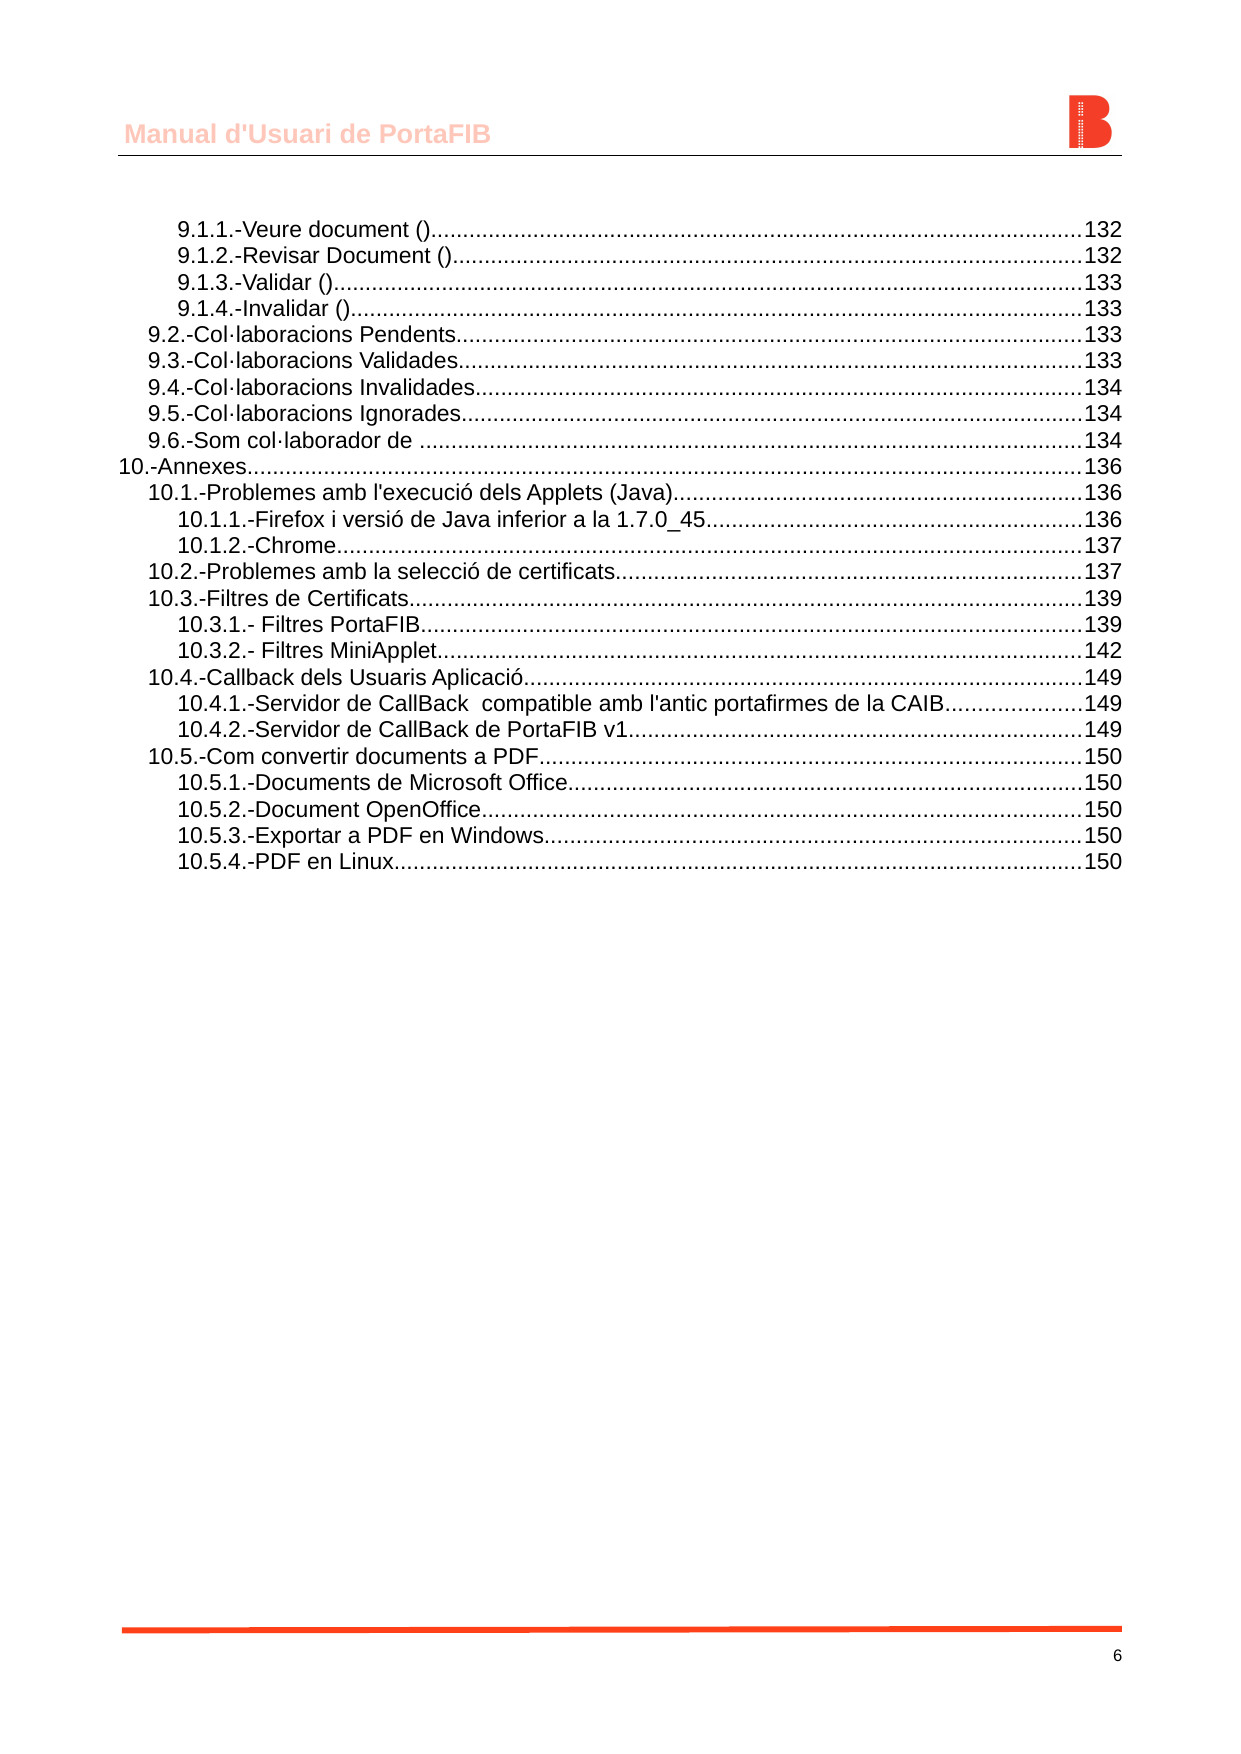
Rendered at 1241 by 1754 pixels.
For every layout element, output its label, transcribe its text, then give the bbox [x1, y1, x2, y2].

text 10.1.-Problemes amb l'execució dels Applets (Java) 136 [148, 479, 1122, 506]
text 10.1.1.-Firefox i versió de Java inferior a la 1.7.0_45 136 [177, 506, 1122, 532]
text 9.1.2.-Revisar Document () 132 [177, 242, 1122, 268]
text 10.3.2.- Filtres MiniApplet 142 [177, 637, 1122, 664]
text 10.1.2.-Chrome 137 [177, 532, 1122, 558]
picture [1063, 94, 1117, 150]
text 10.2.-Problemes amb la selecció de certificats 137 [148, 558, 1122, 585]
text 10.-Annexes 136 [118, 453, 1122, 479]
text 10.5.1.-Documents de Microsoft Office 150 [177, 769, 1122, 796]
text 9.1.1.-Veure document () 132 [177, 216, 1122, 242]
text 10.4.1.-Servidor de CallBack compatible amb l'antic portafirmes de la CAIB 149 [177, 690, 1122, 716]
text 10.5.2.-Document OpenOffice 150 [177, 796, 1122, 822]
text 9.6.-Som col·laborador de ... 134 [148, 427, 1122, 453]
text 10.3.1.- Filtres PortaFIB 139 [177, 611, 1122, 637]
text 9.1.4.-Invalidar () 133 [177, 295, 1122, 321]
text 9.3.-Col·laboracions Validades 133 [148, 347, 1122, 374]
text 10.4.2.-Servidor de CallBack de PortaFIB v1 149 [177, 716, 1122, 743]
text 9.5.-Col·laboracions Ignorades 134 [148, 400, 1122, 427]
text 10.5.3.-Exportar a PDF en Windows 150 [177, 822, 1122, 848]
text 9.1.3.-Validar () 133 [177, 268, 1122, 295]
text 10.5.-Com convertir documents a PDF 150 [148, 743, 1122, 769]
text 9.4.-Col·laboracions Invalidades 134 [148, 374, 1122, 400]
text 9.2.-Col·laboracions Pendents 133 [148, 321, 1122, 347]
text 10.5.4.-PDF en Linux 150 [177, 848, 1122, 874]
text 10.4.-Callback dels Usuaris Aplicació 149 [148, 664, 1122, 690]
text 10.3.-Filtres de Certificats 139 [148, 585, 1122, 611]
